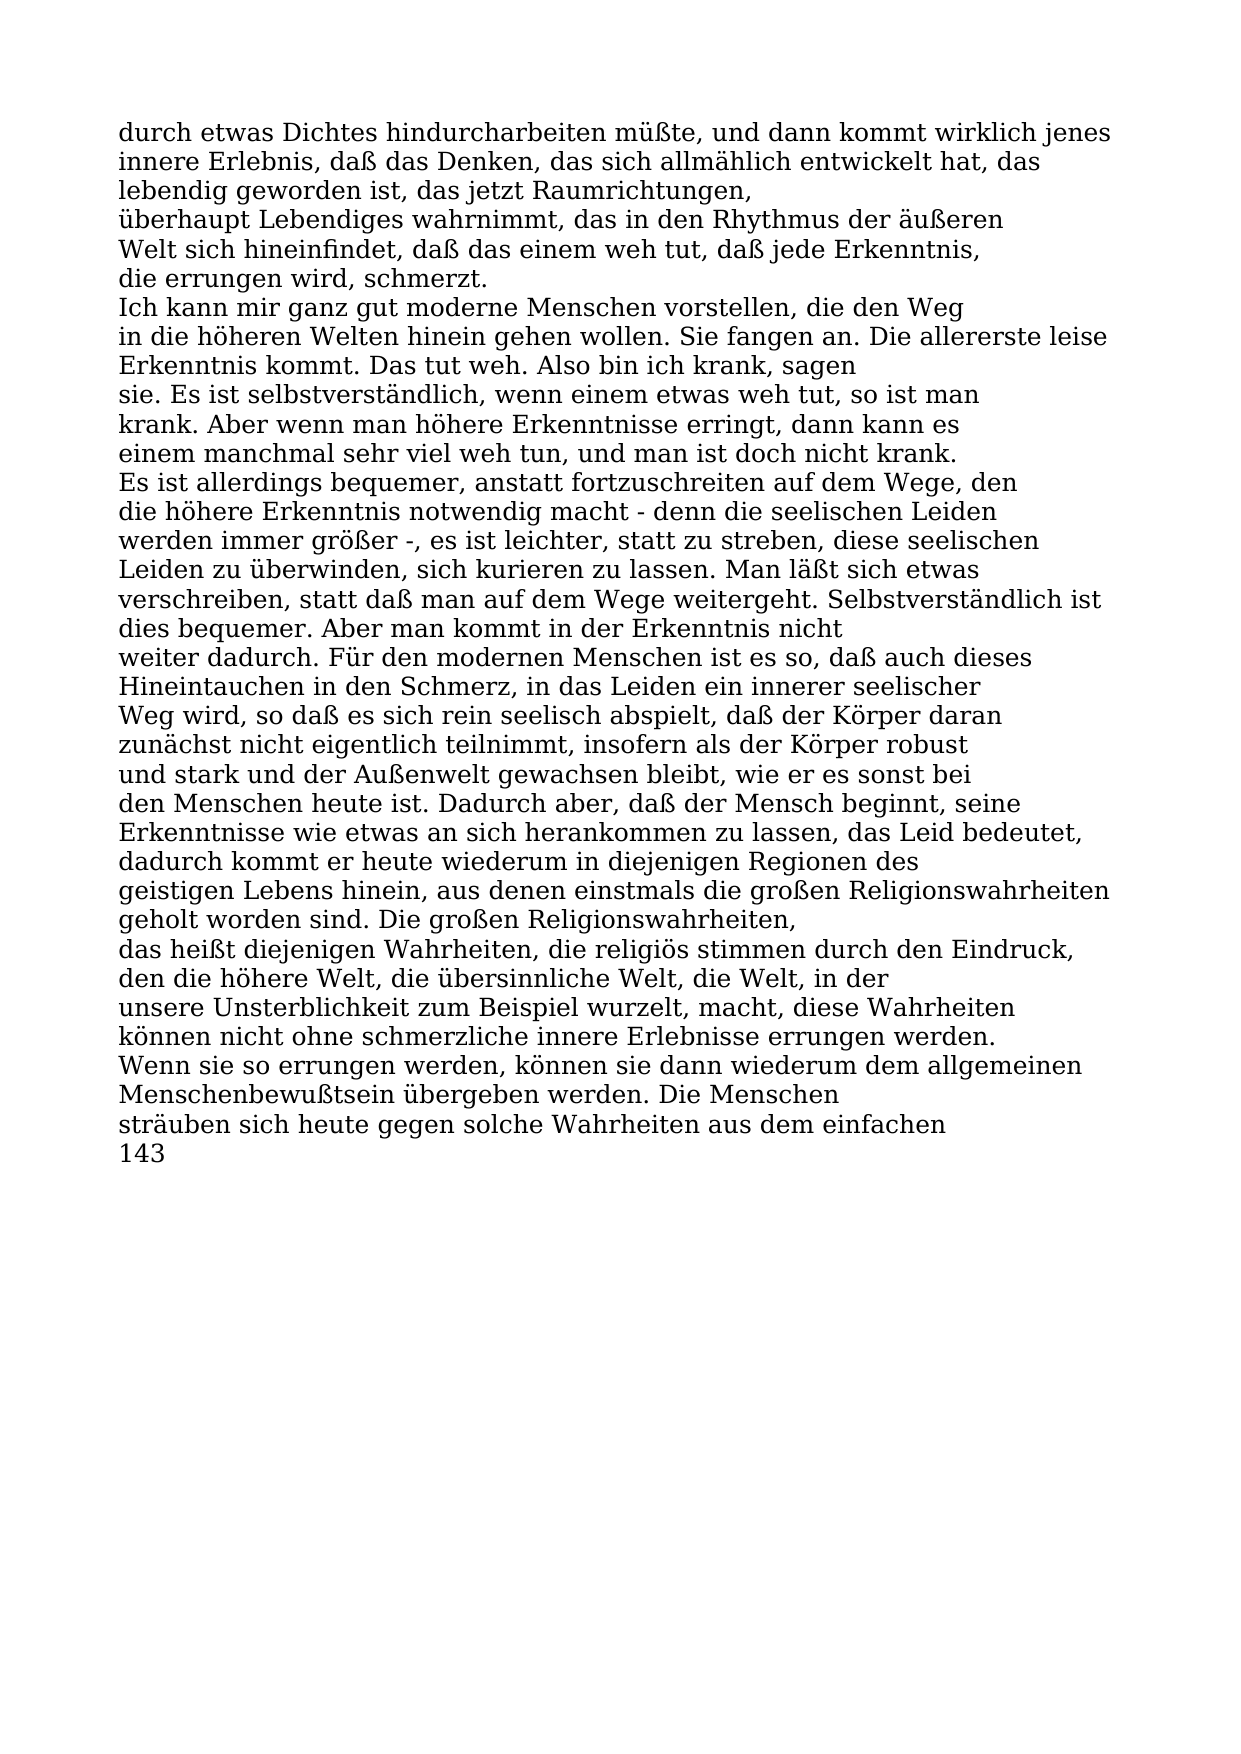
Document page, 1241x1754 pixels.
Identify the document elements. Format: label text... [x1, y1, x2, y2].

text werden immer größer -, es ist leichter, statt zu streben, diese seelischen [118, 526, 1122, 556]
text Welt sich hineinfindet, daß das einem weh tut, daß jede Erkenntnis, [118, 235, 1122, 264]
text die höhere Erkenntnis notwendig macht - denn die seelischen Leiden [118, 497, 1122, 526]
text krank. Aber wenn man höhere Erkenntnisse erringt, dann kann es [118, 410, 1122, 439]
text durch etwas Dichtes hindurcharbeiten müßte, und dann kommt wirklich jenes innere Erlebnis, daß das Denken, das sich allmählich entwickelt hat, das lebendig geworden ist, das jetzt Raumrichtungen, [118, 118, 1122, 206]
text einem manchmal sehr viel weh tun, und man ist doch nicht krank. [118, 439, 1122, 468]
text überhaupt Lebendiges wahrnimmt, das in den Rhythmus der äußeren [118, 206, 1122, 235]
text 143 [118, 1139, 1122, 1168]
text verschreiben, statt daß man auf dem Wege weitergeht. Selbstverständlich ist dies bequemer. Aber man kommt in der Erkenntnis nicht [118, 585, 1122, 643]
text den Menschen heute ist. Dadurch aber, daß der Mensch beginnt, seine [118, 789, 1122, 818]
text in die höheren Welten hinein gehen wollen. Sie fangen an. Die allererste leise Erkenntnis kommt. Das tut weh. Also bin ich krank, sagen [118, 322, 1122, 381]
text die errungen wird, schmerzt. [118, 264, 1122, 293]
text geistigen Lebens hinein, aus denen einstmals die großen Religionswahrheiten geholt worden sind. Die großen Religionswahrheiten, [118, 876, 1122, 935]
text und stark und der Außenwelt gewachsen bleibt, wie er es sonst bei [118, 760, 1122, 789]
text sie. Es ist selbstverständlich, wenn einem etwas weh tut, so ist man [118, 381, 1122, 410]
text unsere Unsterblichkeit zum Beispiel wurzelt, macht, diese Wahrheiten [118, 993, 1122, 1022]
text Weg wird, so daß es sich rein seelisch abspielt, daß der Körper daran [118, 701, 1122, 731]
text sträuben sich heute gegen solche Wahrheiten aus dem einfachen [118, 1110, 1122, 1139]
text können nicht ohne schmerzliche innere Erlebnisse errungen werden. [118, 1022, 1122, 1051]
text weiter dadurch. Für den modernen Menschen ist es so, daß auch dieses Hineintauchen in den Schmerz, in das Leiden ein innerer seelischer [118, 643, 1122, 701]
text Leiden zu überwinden, sich kurieren zu lassen. Man läßt sich etwas [118, 556, 1122, 585]
text Wenn sie so errungen werden, können sie dann wiederum dem allgemeinen Menschenbewußtsein übergeben werden. Die Menschen [118, 1051, 1122, 1110]
text Es ist allerdings bequemer, anstatt fortzuschreiten auf dem Wege, den [118, 468, 1122, 497]
text das heißt diejenigen Wahrheiten, die religiös stimmen durch den Eindruck, den die höhere Welt, die übersinnliche Welt, die Welt, in der [118, 935, 1122, 993]
text zunächst nicht eigentlich teilnimmt, insofern als der Körper robust [118, 731, 1122, 760]
text Ich kann mir ganz gut moderne Menschen vorstellen, die den Weg [118, 293, 1122, 322]
text Erkenntnisse wie etwas an sich herankommen zu lassen, das Leid bedeutet, dadurch kommt er heute wiederum in diejenigen Regionen des [118, 818, 1122, 876]
